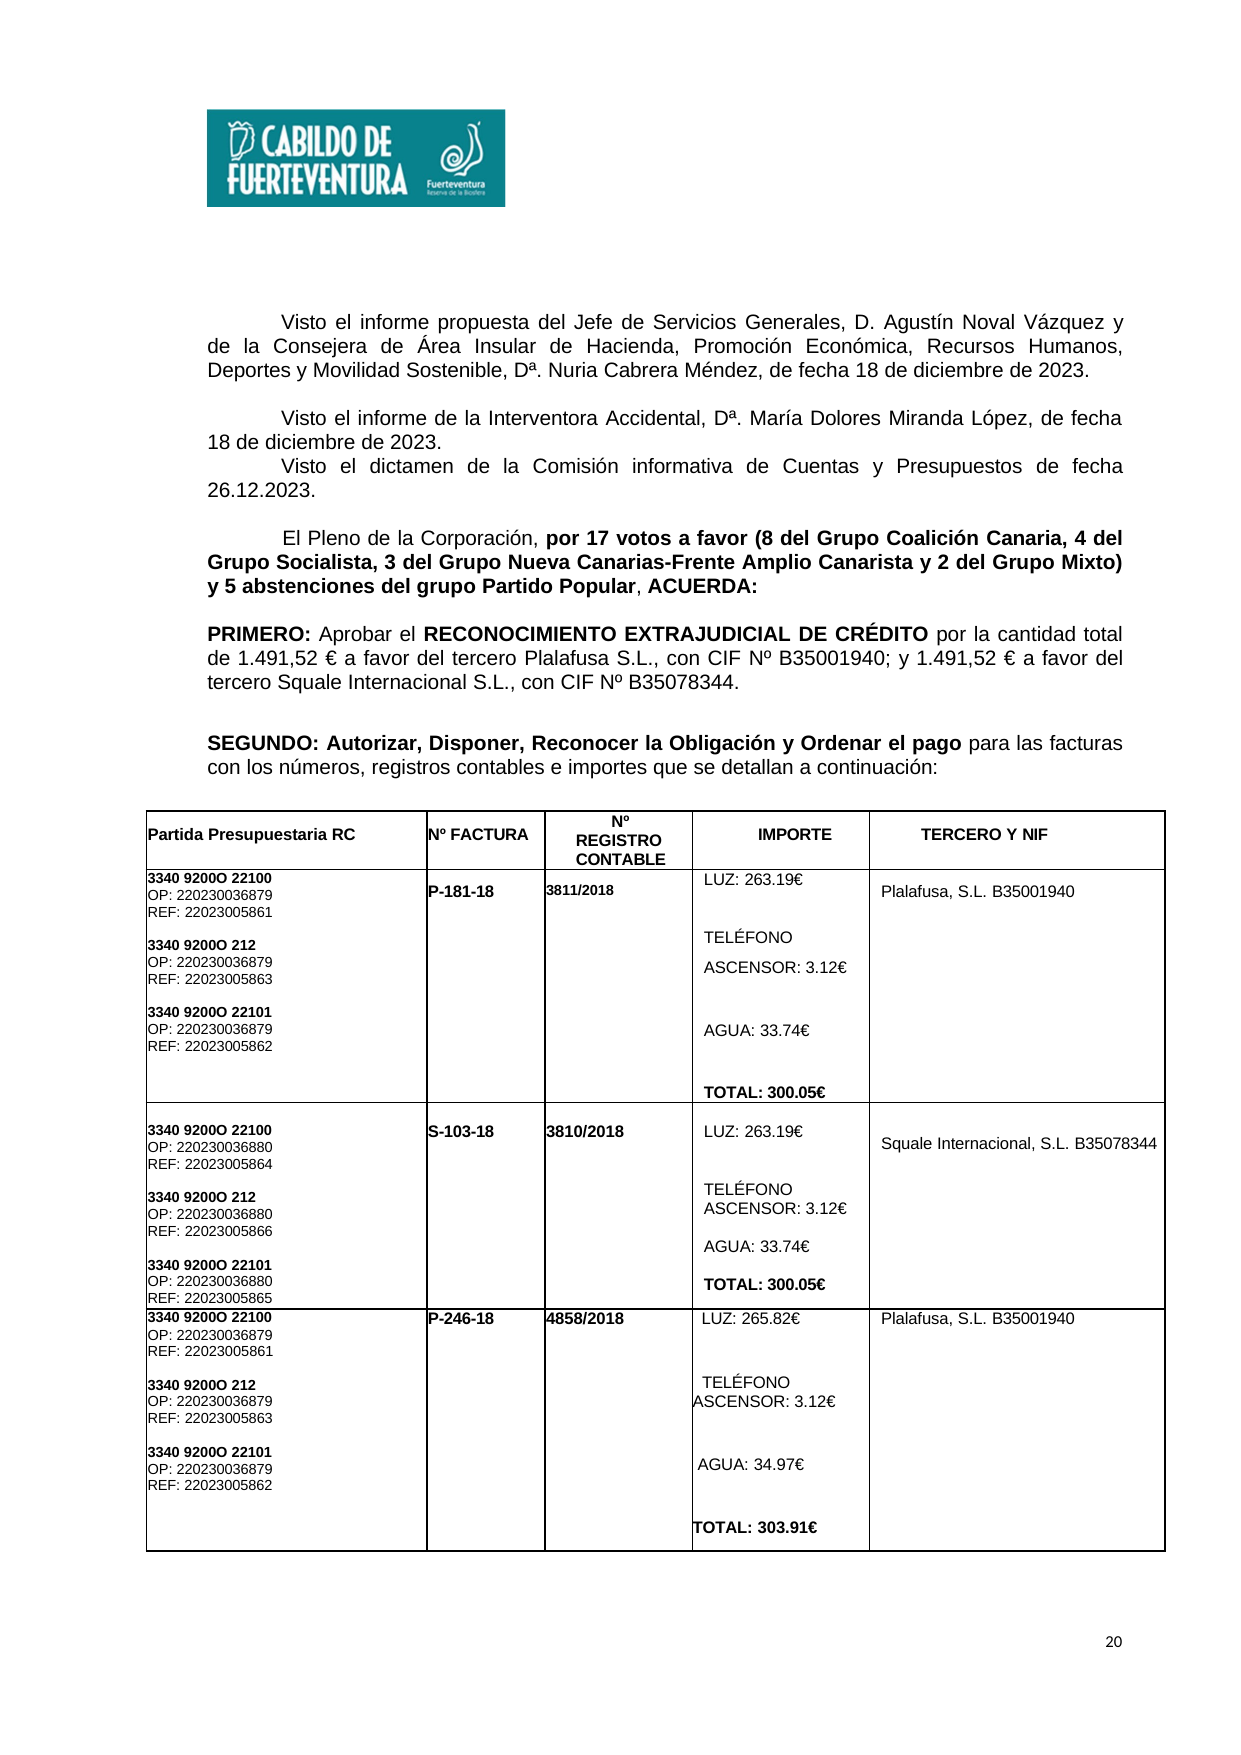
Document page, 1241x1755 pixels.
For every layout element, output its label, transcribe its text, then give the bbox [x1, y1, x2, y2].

table_cell LUZ: 265.82€ TELÉFONO ASCENSOR: 3.12€ AGUA: 34.97€ TOTAL: 303.91€ [693, 1310, 869, 1550]
table_cell P-181-18 [428, 870, 544, 1102]
table_header IMPORTE [693, 812, 869, 869]
table_cell 3340 9200O 22100 OP: 220230036879 REF: 22023005861 3340 9200O 212 OP: 220230036879 REF: 22023005863 3340 9200O 22101 OP: 220230036879 REF: 22023005862 [147, 870, 426, 1102]
table_cell P-246-18 [428, 1310, 544, 1550]
table_header Partida Presupuestaria RC [147, 812, 426, 869]
text El Pleno de la Corporación, por 17 votos a favor (8 del Grupo Coalición Canaria, 4 del Grupo Socialista, 3 del Grupo Nueva Canarias-Frente Amplio Canarista y 2 del Grupo Mixto) y 5 abstenciones del grupo Partido Popular, ACUERDA: [207, 526, 1123, 598]
table_cell LUZ: 263.19€ TELÉFONO ASCENSOR: 3.12€ AGUA: 33.74€ TOTAL: 300.05€ [693, 870, 869, 1102]
table_header Nº FACTURA [428, 812, 544, 869]
text Visto el informe propuesta del Jefe de Servicios Generales, D. Agustín Noval Vázquez y de la Consejera de Área Insular de Hacienda, Promoción Económica, Recursos Humanos, Deportes y Movilidad Sostenible, Dª. Nuria Cabrera Méndez, de fecha 18 de diciembre de 2023. [207, 310, 1123, 382]
text Visto el dictamen de la Comisión informativa de Cuentas y Presupuestos de fecha 26.12.2023. [207, 454, 1123, 502]
table_cell Plalafusa, S.L. B35001940 [870, 870, 1164, 1102]
table_header TERCERO Y NIF [870, 812, 1164, 869]
table_cell 3340 9200O 22100 OP: 220230036879 REF: 22023005861 3340 9200O 212 OP: 220230036879 REF: 22023005863 3340 9200O 22101 OP: 220230036879 REF: 22023005862 [147, 1310, 426, 1550]
table_header Nº REGISTRO CONTABLE [546, 812, 692, 869]
table_cell S-103-18 [428, 1103, 544, 1308]
table_cell 3810/2018 [546, 1103, 692, 1308]
table_cell 3340 9200O 22100 OP: 220230036880 REF: 22023005864 3340 9200O 212 OP: 220230036880 REF: 22023005866 3340 9200O 22101 OP: 220230036880 REF: 22023005865 [147, 1103, 426, 1308]
text Visto el informe de la Interventora Accidental, Dª. María Dolores Miranda López, de fecha 18 de diciembre de 2023. [207, 406, 1123, 454]
table_cell LUZ: 263.19€ TELÉFONO ASCENSOR: 3.12€ AGUA: 33.74€ TOTAL: 300.05€ [693, 1103, 869, 1308]
table_cell 4858/2018 [546, 1310, 692, 1550]
text SEGUNDO: Autorizar, Disponer, Reconocer la Obligación y Ordenar el pago para las facturas con los números, registros contables e importes que se detallan a continuación: [207, 730, 1123, 778]
table_cell Plalafusa, S.L. B35001940 [870, 1310, 1164, 1550]
table_cell 3811/2018 [546, 870, 692, 1102]
table_cell Squale Internacional, S.L. B35078344 [870, 1103, 1164, 1308]
text PRIMERO: Aprobar el RECONOCIMIENTO EXTRAJUDICIAL DE CRÉDITO por la cantidad total de 1.491,52 € a favor del tercero Plalafusa S.L., con CIF Nº B35001940; y 1.491,52 € a favor del tercero Squale Internacional S.L., con CIF Nº B35078344. [207, 622, 1123, 694]
